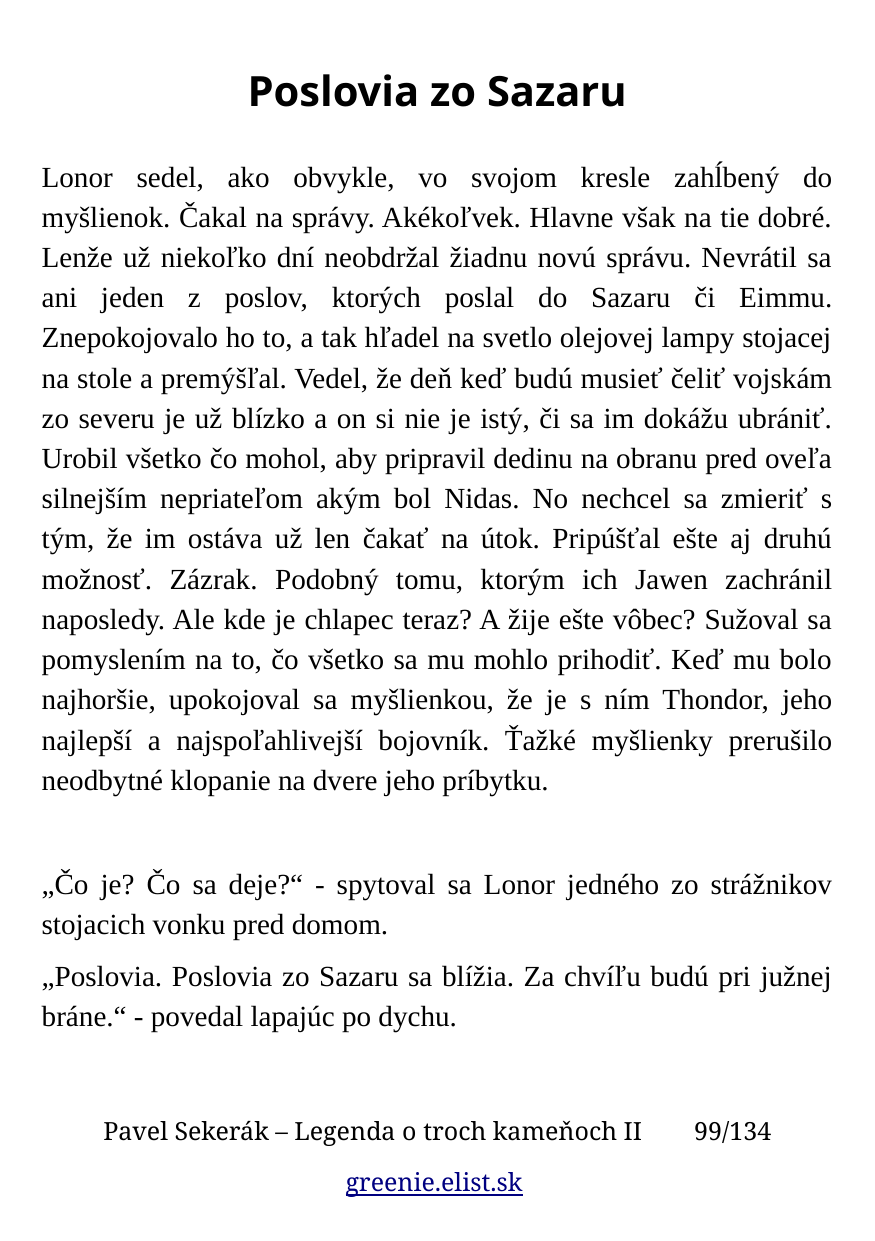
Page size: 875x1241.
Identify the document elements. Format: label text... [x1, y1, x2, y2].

text „Čo je? Čo sa deje?“ - spytoval sa Lonor jedného zo strážnikov stojacich vonku pred domom. [41, 867, 833, 941]
subtitle Poslovia zo Sazaru [41, 62, 833, 119]
text „Poslovia. Poslovia zo Sazaru sa blížia. Za chvíľu budú pri južnej bráne.“ - povedal lapajúc po dychu. [41, 959, 833, 1033]
text Lonor sedel, ako obvykle, vo svojom kresle zahĺbený do myšlienok. Čakal na správy. Akékoľvek. Hlavne však na tie dobré. Lenže už niekoľko dní neobdržal žiadnu novú správu. Nevrátil sa ani jeden z poslov, ktorých poslal do Sazaru či Eimmu. Znepokojovalo ho to, a tak hľadel na svetlo olejovej lampy stojacej na stole a premýšľal. Vedel, že deň keď budú musieť čeliť vojskám zo severu je už blízko a on si nie je istý, či sa im dokážu ubrániť. Urobil všetko čo mohol, aby pripravil dedinu na obranu pred oveľa silnejším nepriateľom akým bol Nidas. No nechcel sa zmieriť s tým, že im ostáva už len čakať na útok. Pripúšťal ešte aj druhú možnosť. Zázrak. Podobný tomu, ktorým ich Jawen zachránil naposledy. Ale kde je chlapec teraz? A žije ešte vôbec? Sužoval sa pomyslením na to, čo všetko sa mu mohlo prihodiť. Keď mu bolo najhoršie, upokojoval sa myšlienkou, že je s ním Thondor, jeho najlepší a najspoľahlivejší bojovník. Ťažké myšlienky prerušilo neodbytné klopanie na dvere jeho príbytku. [41, 160, 833, 796]
